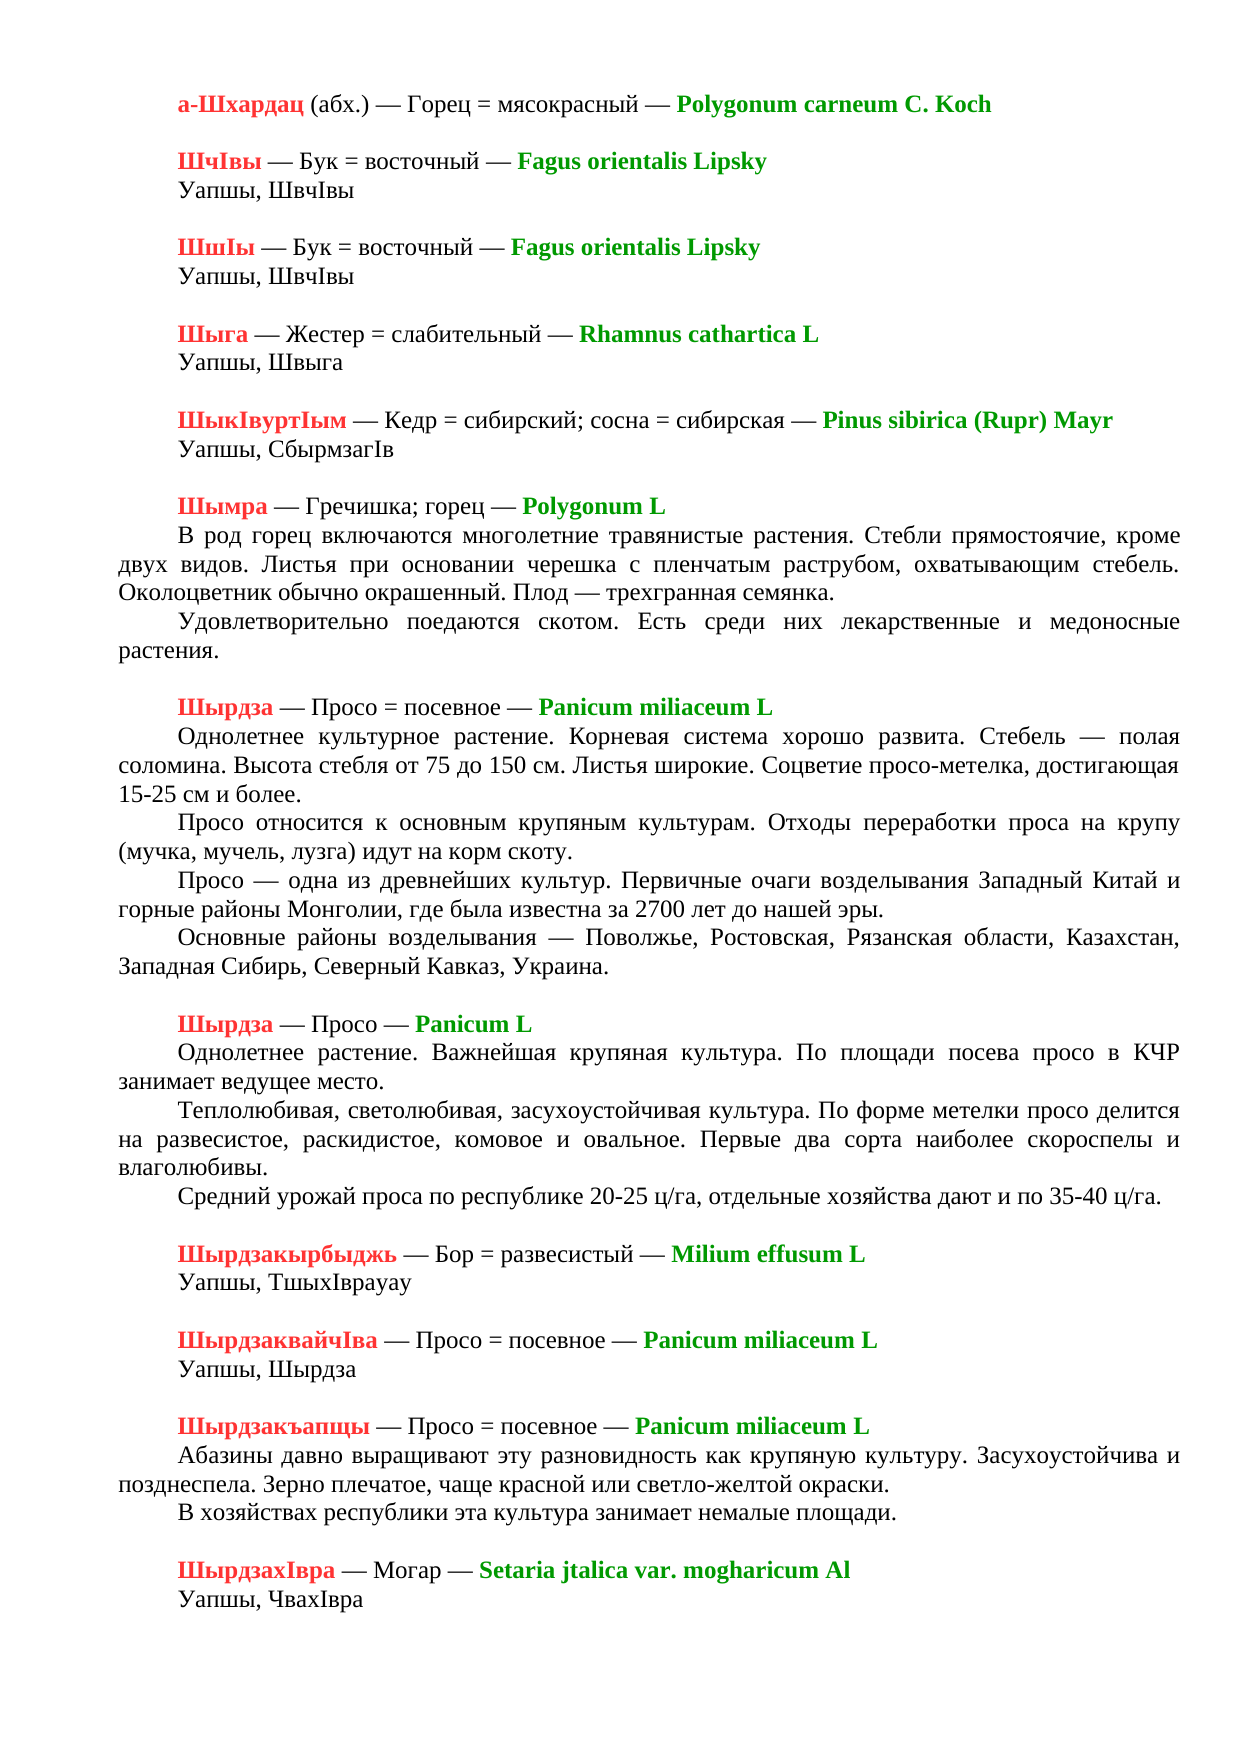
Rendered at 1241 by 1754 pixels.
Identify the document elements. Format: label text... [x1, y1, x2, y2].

text Просо относится к основным крупяным культурам. Отходы переработки проса на крупу (мучка, мучель, лузга) идут на корм скоту. [118, 807, 1181, 865]
text а-Шхардац (абх.) — Горец = мясокрасный — Polygonum carneum C. Koch [118, 89, 1181, 117]
text ШыкIвуртIым — Кедр = сибирский; сосна = сибирская — Pinus sibirica (Rupr) Mayr [118, 405, 1181, 434]
text Уапшы, Швыга [118, 347, 1181, 376]
text Шырдза — Просо — Panicum L [118, 1009, 1181, 1037]
text Уапшы, ТшыхIврауау [118, 1267, 1181, 1296]
text ШчIвы — Бук = восточный — Fagus orientalis Lipsky [118, 146, 1181, 175]
text ШшIы — Бук = восточный — Fagus orientalis Lipsky [118, 232, 1181, 261]
text Шыга — Жестер = слабительный — Rhamnus cathartica L [118, 319, 1181, 347]
text Уапшы, ШвчIвы [118, 261, 1181, 290]
text Удовлетворительно поедаются скотом. Есть среди них лекарственные и медоносные растения. [118, 606, 1181, 664]
text Абазины давно выращивают эту разновидность как крупяную культуру. Засухоустойчива и позднеспела. Зерно плечатое, чаще красной или светло-желтой окраски. [118, 1440, 1181, 1497]
text Уапшы, ШвчIвы [118, 175, 1181, 204]
text Просо — одна из древнейших культур. Первичные очаги возделывания Западный Китай и горные районы Монголии, где была известна за 2700 лет до нашей эры. [118, 865, 1181, 922]
text Уапшы, СбырмзагIв [118, 434, 1181, 462]
text Уапшы, ЧвахIвра [118, 1584, 1181, 1612]
text В род горец включаются многолетние травянистые растения. Стебли прямостоячие, кроме двух видов. Листья при основании черешка с пленчатым раструбом, охватывающим стебель. Околоцветник обычно окрашенный. Плод — трехгранная семянка. [118, 520, 1181, 606]
text Шырдзакырбыджь — Бор = развесистый — Milium effusum L [118, 1239, 1181, 1267]
text Уапшы, Шырдза [118, 1354, 1181, 1382]
text Однолетнее растение. Важнейшая крупяная культура. По площади посева просо в КЧР занимает ведущее место. [118, 1037, 1181, 1095]
text Основные районы возделывания — Поволжье, Ростовская, Рязанская области, Казахстан, Западная Сибирь, Северный Кавказ, Украина. [118, 922, 1181, 980]
text В хозяйствах республики эта культура занимает немалые площади. [118, 1497, 1181, 1526]
text Шырдзакъапщы — Просо = посевное — Panicum miliaceum L [118, 1411, 1181, 1440]
text ШырдзахIвра — Могар — Setaria jtalica var. mogharicum Al [118, 1555, 1181, 1584]
text Средний урожай проса по республике 20-25 ц/га, отдельные хозяйства дают и по 35-40 ц/га. [118, 1181, 1181, 1210]
text Шымра — Гречишка; горец — Polygonum L [118, 491, 1181, 520]
text Однолетнее культурное растение. Корневая система хорошо развита. Стебель — полая соломина. Высота стебля от 75 до 150 см. Листья широкие. Соцветие просо-метелка, достигающая 15-25 см и более. [118, 721, 1181, 807]
text Теплолюбивая, светолюбивая, засухоустойчивая культура. По форме метелки просо делится на развесистое, раскидистое, комовое и овальное. Первые два сорта наиболее скороспелы и влаголюбивы. [118, 1095, 1181, 1181]
text Шырдза — Просо = посевное — Panicum miliaceum L [118, 692, 1181, 721]
text ШырдзаквайчIва — Просо = посевное — Panicum miliaceum L [118, 1325, 1181, 1354]
